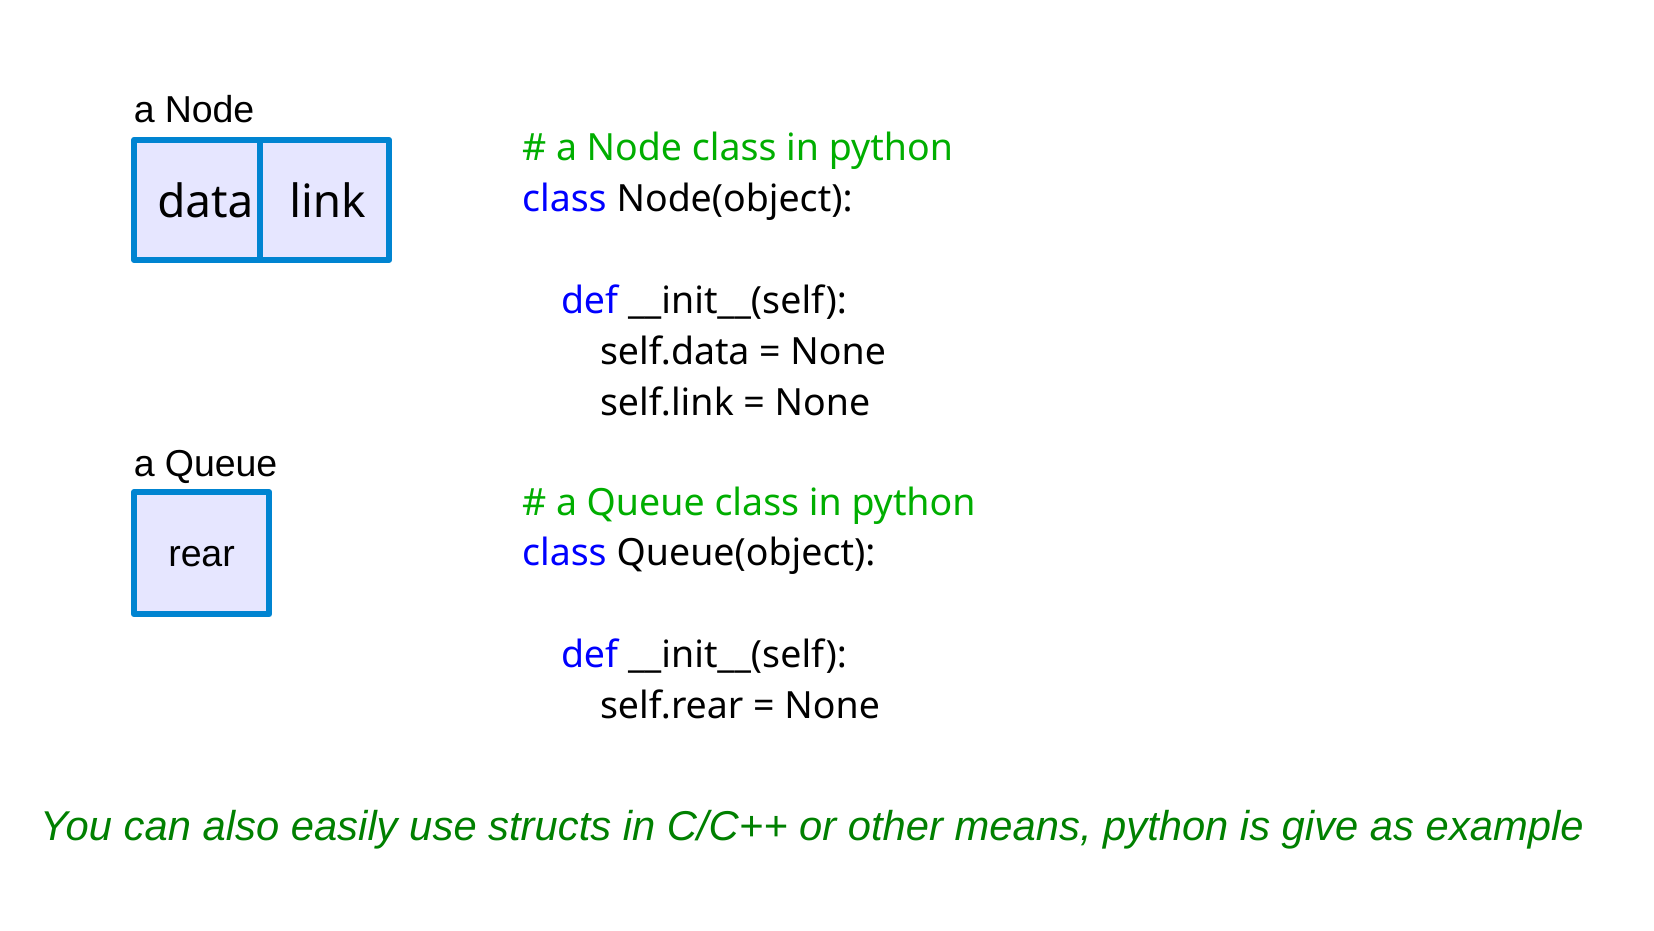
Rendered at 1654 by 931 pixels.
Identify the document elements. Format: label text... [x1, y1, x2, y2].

text_box rear [134, 492, 270, 615]
text_box You can also easily use structs in C/C++ or other means, python is give as example [25, 795, 1600, 857]
text_box # a Queue class in python class Queue(object): def __init__(self): self.rear = None [507, 467, 1100, 693]
text_box data link [134, 139, 262, 260]
text_box a Node [119, 80, 270, 138]
text_box # a Node class in python class Node(object): def __init__(self): self.data = None self.link = None [507, 113, 1077, 380]
text_box a Queue [119, 435, 293, 493]
text_box data link [263, 139, 390, 260]
